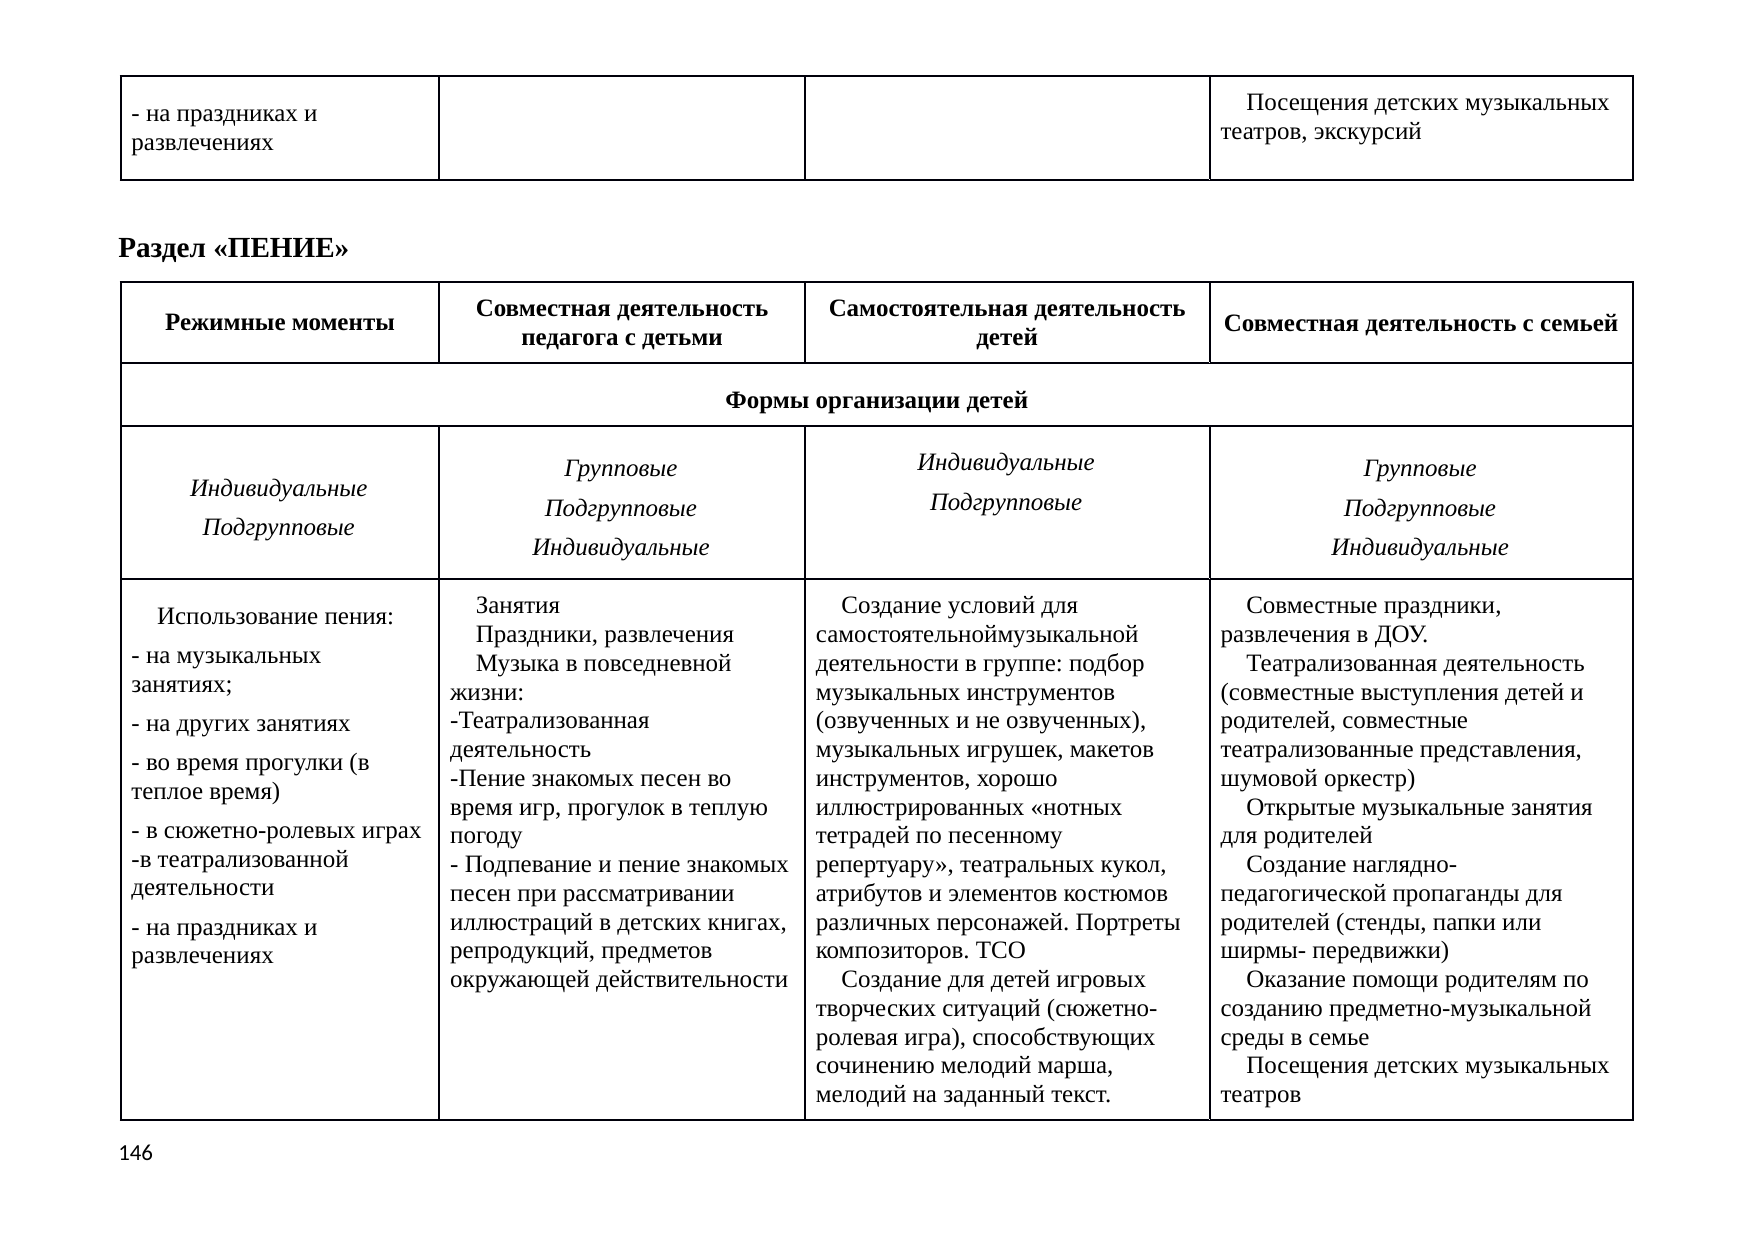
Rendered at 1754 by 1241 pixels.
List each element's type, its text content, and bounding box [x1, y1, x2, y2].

table_cell [440, 77, 804, 179]
table_cell  Посещения детских музыкальных театров, экскурсий [1211, 77, 1632, 179]
table_cell  Занятия  Праздники, развлечения  Музыка в повседневной жизни: -Театрализованная деятельность -Пение знакомых песен во время игр, прогулок в теплую погоду - Подпевание и пение знакомых песен при рассматривании иллюстраций в детских книгах, репродукций, предметов окружающей действительности [440, 580, 804, 1119]
text Раздел «ПЕНИЕ» [118, 231, 1636, 264]
table_cell Групповые Подгрупповые Индивидуальные [440, 427, 804, 578]
table_cell [806, 77, 1209, 179]
table_header Режимные моменты [122, 283, 438, 362]
table_header Совместная деятельность с семьей [1211, 283, 1632, 362]
table_cell Формы организации детей [122, 364, 1632, 424]
table_cell  Использование пения: - на музыкальных занятиях; - на других занятиях - во время прогулки (в теплое время) - в сюжетно-ролевых играх -в театрализованной деятельности - на праздниках и развлечениях [122, 580, 438, 1119]
table_cell  Совместные праздники, развлечения в ДОУ.  Театрализованная деятельность (совместные выступления детей и родителей, совместные театрализованные представления, шумовой оркестр)  Открытые музыкальные занятия для родителей  Создание наглядно-педагогической пропаганды для родителей (стенды, папки или ширмы- передвижки)  Оказание помощи родителям по созданию предметно-музыкальной среды в семье  Посещения детских музыкальных театров [1211, 580, 1632, 1119]
table_cell  Создание условий для самостоятельноймузыкальной деятельности в группе: подбор музыкальных инструментов (озвученных и не озвученных), музыкальных игрушек, макетов инструментов, хорошо иллюстрированных «нотных тетрадей по песенному репертуару», театральных кукол, атрибутов и элементов костюмов различных персонажей. Портреты композиторов. ТСО  Создание для детей игровых творческих ситуаций (сюжетно- ролевая игра), способствующих сочинению мелодий марша, мелодий на заданный текст. [806, 580, 1209, 1119]
table_cell Индивидуальные Подгрупповые [806, 427, 1209, 578]
table_header Совместная деятельность педагога с детьми [440, 283, 804, 362]
table_cell Групповые Подгрупповые Индивидуальные [1211, 427, 1632, 578]
table_cell - на праздниках и развлечениях [122, 77, 438, 179]
table_cell Индивидуальные Подгрупповые [122, 427, 438, 578]
table_header Самостоятельная деятельность детей [806, 283, 1209, 362]
